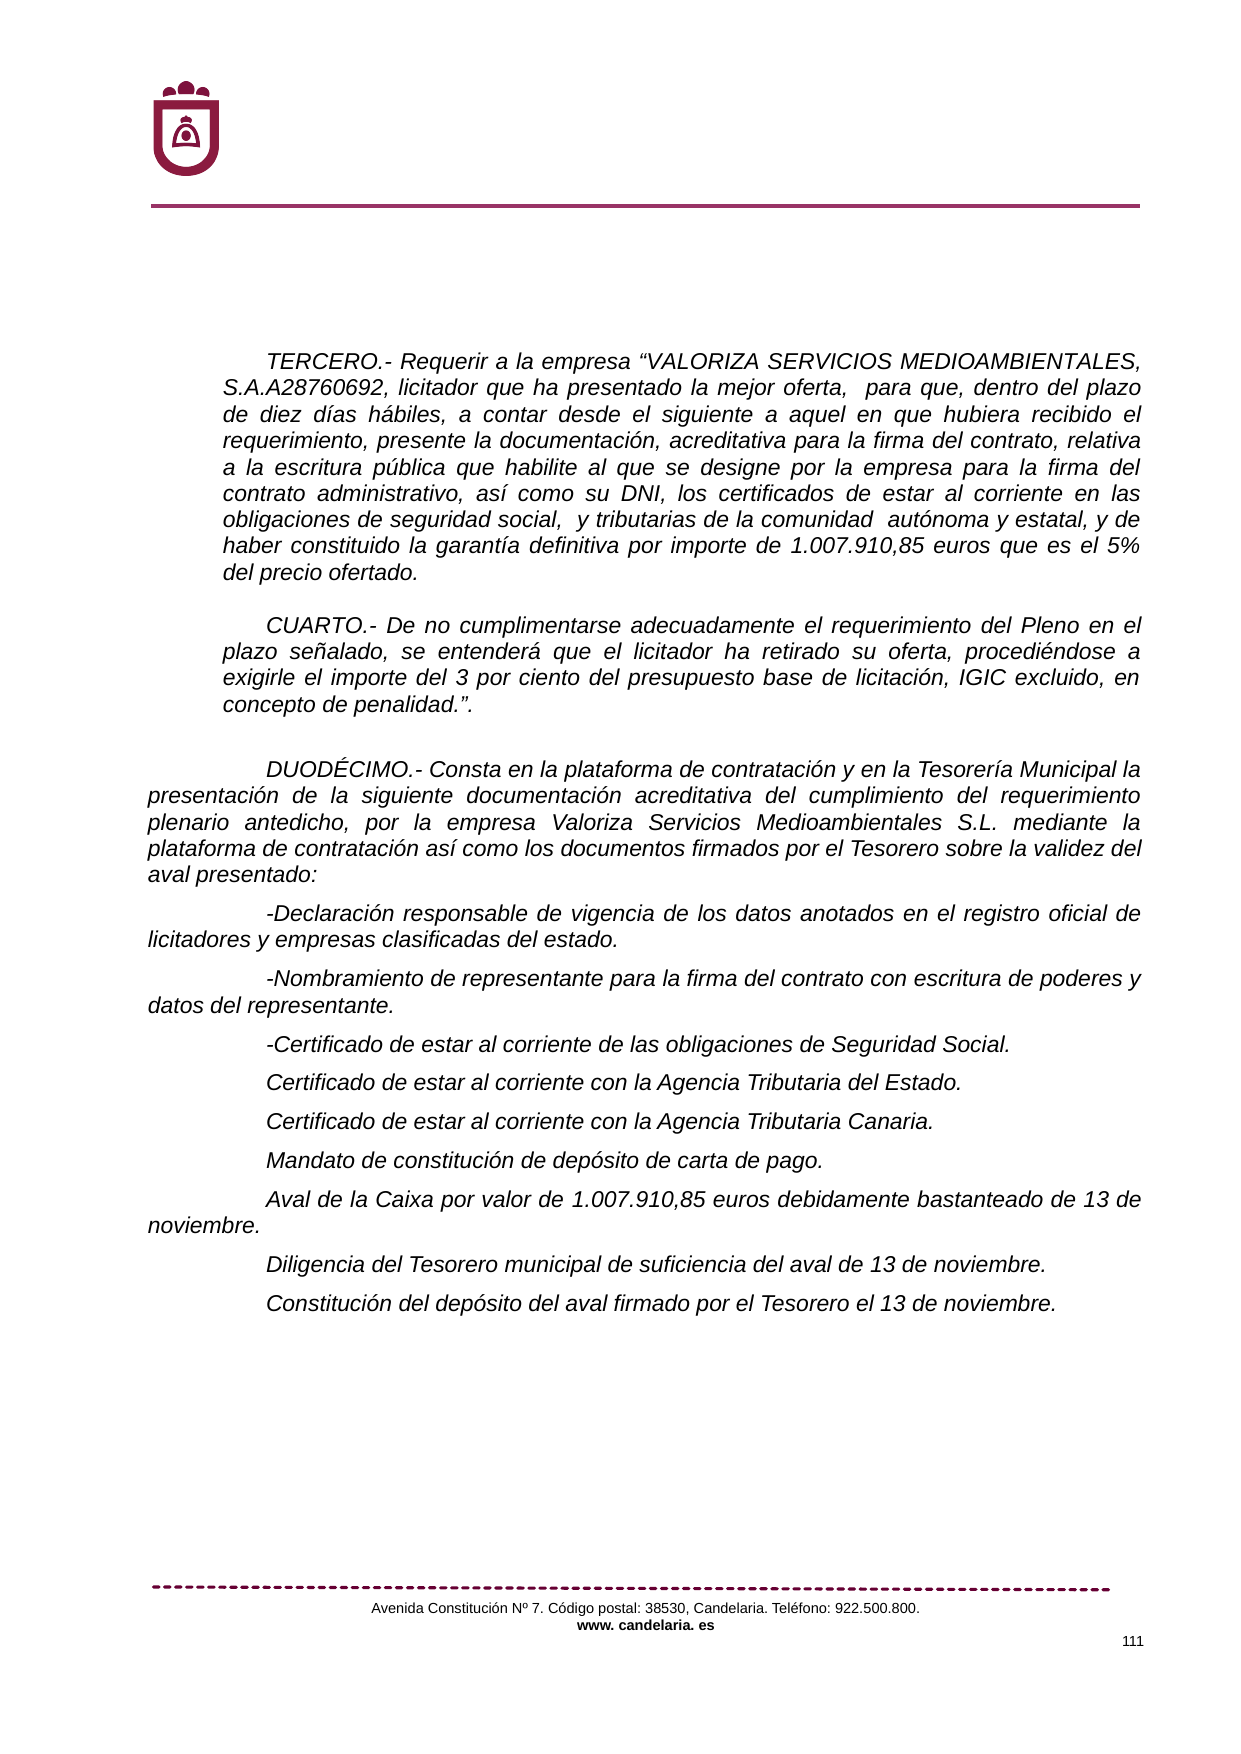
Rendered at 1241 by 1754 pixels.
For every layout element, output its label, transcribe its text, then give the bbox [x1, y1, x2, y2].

text Constitución del depósito del aval firmado por el Tesorero el 13 de noviembre. [148, 1290, 1144, 1316]
text Mandato de constitución de depósito de carta de pago. [148, 1147, 1144, 1173]
text Aval de la Caixa por valor de 1.007.910,85 euros debidamente bastanteado de 13 de noviembre. [148, 1186, 1144, 1239]
text -Certificado de estar al corriente de las obligaciones de Seguridad Social. [148, 1031, 1144, 1057]
text TERCERO.- Requerir a la empresa “VALORIZA SERVICIOS MEDIOAMBIENTALES, S.A.A28760692, licitador que ha presentado la mejor oferta, para que, dentro del plazo de diez días hábiles, a contar desde el siguiente a aquel en que hubiera recibido el requerimiento, presente la documentación, acreditativa para la firma del contrato, relativa a la escritura pública que habilite al que se designe por la empresa para la firma del contrato administrativo, así como su DNI, los certificados de estar al corriente en las obligaciones de seguridad social, y tributarias de la comunidad autónoma y estatal, y de haber constituido la garantía definitiva por importe de 1.007.910,85 euros que es el 5% del precio ofertado. [223, 348, 1144, 585]
text -Declaración responsable de vigencia de los datos anotados en el registro oficial de licitadores y empresas clasificadas del estado. [148, 900, 1144, 953]
text -Nombramiento de representante para la firma del contrato con escritura de poderes y datos del representante. [148, 965, 1144, 1018]
text Certificado de estar al corriente con la Agencia Tributaria del Estado. [148, 1069, 1144, 1096]
text Diligencia del Tesorero municipal de suficiencia del aval de 13 de noviembre. [148, 1251, 1144, 1277]
text Certificado de estar al corriente con la Agencia Tributaria Canaria. [148, 1108, 1144, 1134]
text CUARTO.- De no cumplimentarse adecuadamente el requerimiento del Pleno en el plazo señalado, se entenderá que el licitador ha retirado su oferta, procediéndose a exigirle el importe del 3 por ciento del presupuesto base de licitación, IGIC excluido, en concepto de penalidad.”. [223, 612, 1144, 717]
text DUODÉCIMO.- Consta en la plataforma de contratación y en la Tesorería Municipal la presentación de la siguiente documentación acreditativa del cumplimiento del requerimiento plenario antedicho, por la empresa Valoriza Servicios Medioambientales S.L. mediante la plataforma de contratación así como los documentos firmados por el Tesorero sobre la validez del aval presentado: [148, 756, 1144, 888]
